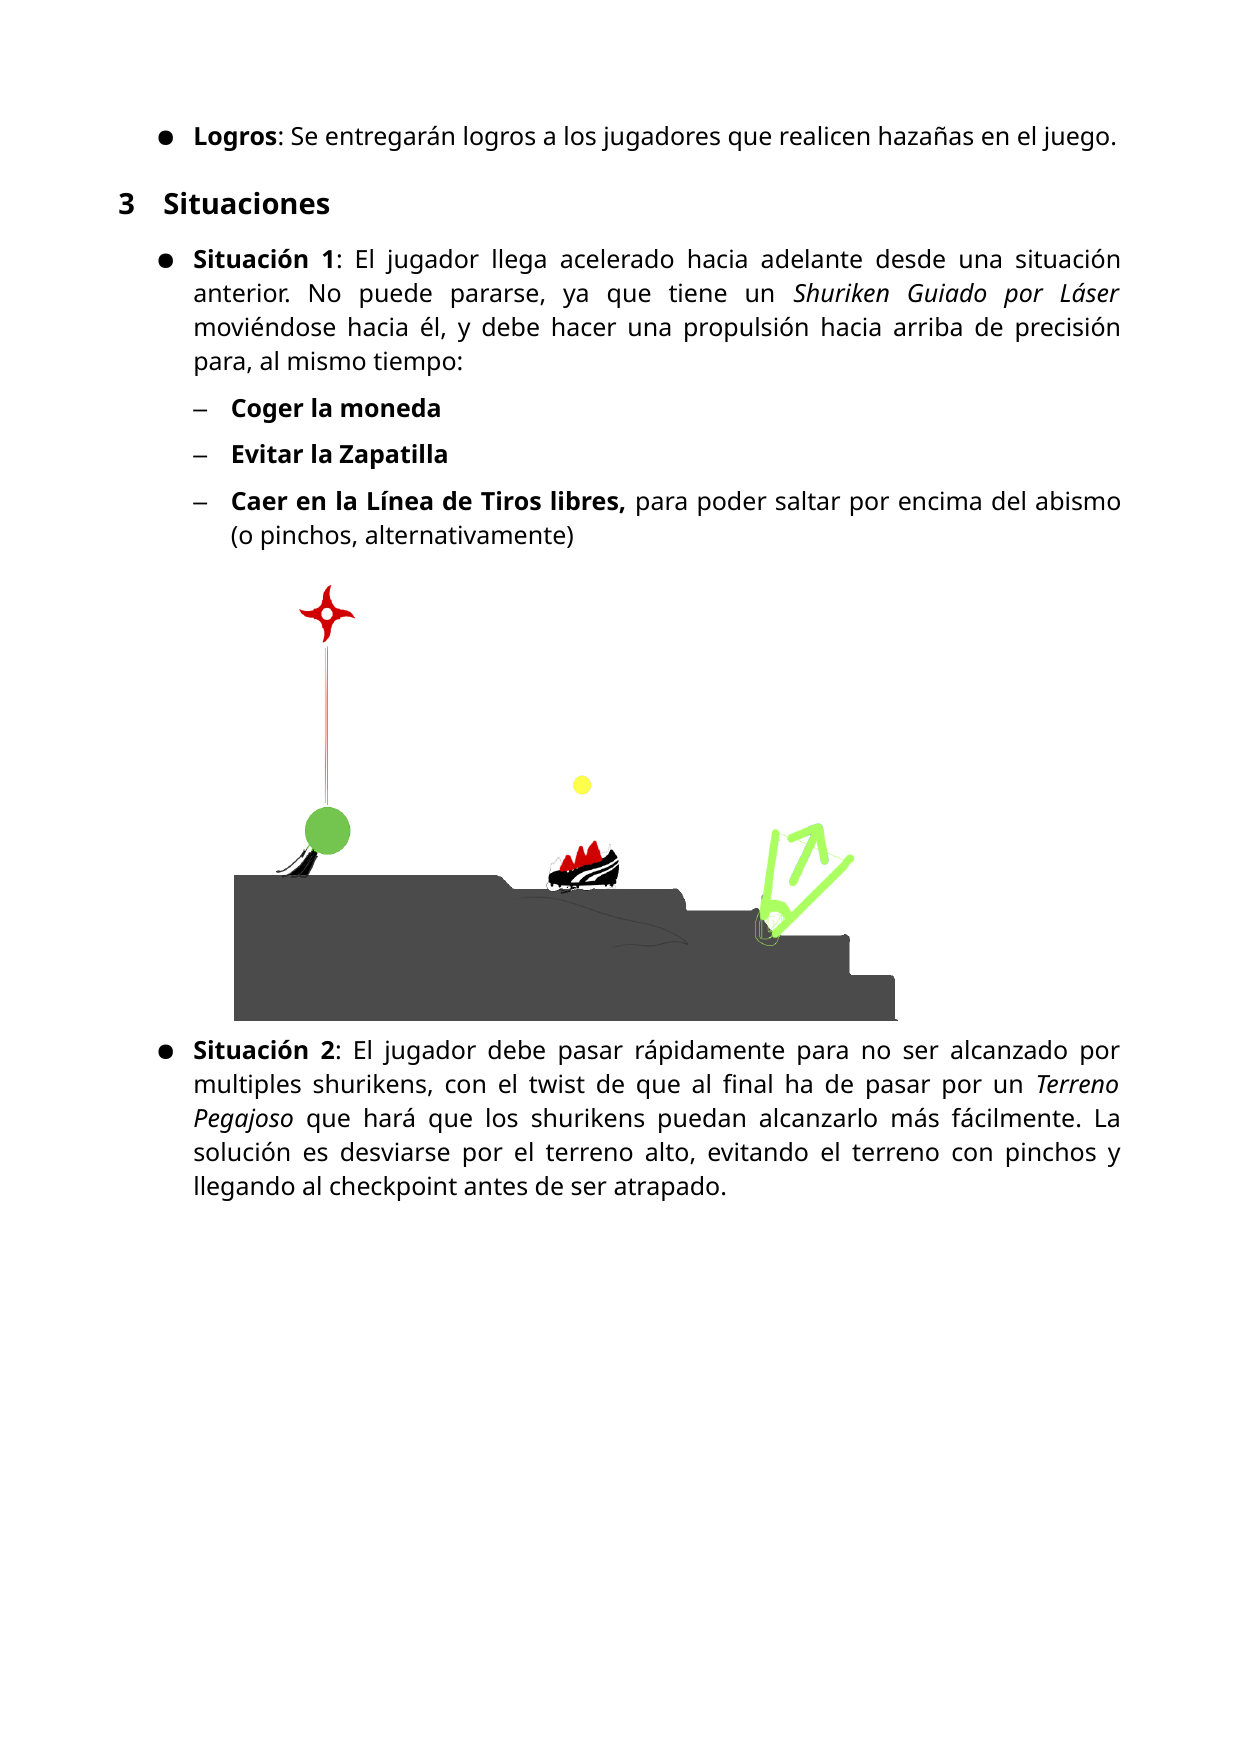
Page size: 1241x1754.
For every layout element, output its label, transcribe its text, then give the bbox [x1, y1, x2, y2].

list Evitar la Zapatilla [193, 437, 1122, 471]
subtitle Situaciones [118, 184, 1122, 223]
list Logros: Se entregarán logros a los jugadores que realicen hazañas en el juego. [156, 118, 1122, 152]
list Situación 2: El jugador debe pasar rápidamente para no ser alcanzado por multiples shurikens, con el twist de que al final ha de pasar por un Terreno Pegajoso que hará que los shurikens puedan alcanzarlo más fácilmente. La solución es desviarse por el terreno alto, evitando el terreno con pinchos y llegando al checkpoint antes de ser atrapado. [156, 1032, 1122, 1203]
list Coger la moneda [193, 390, 1122, 424]
list Caer en la Línea de Tiros libres, para poder saltar por encima del abismo (o pinchos, alternativamente) [193, 483, 1122, 551]
list Situación 1: El jugador llega acelerado hacia adelante desde una situación anterior. No puede pararse, ya que tiene un Shuriken Guiado por Láser moviéndose hacia él, y debe hacer una propulsión hacia arriba de precisión para, al mismo tiempo: [156, 242, 1122, 378]
